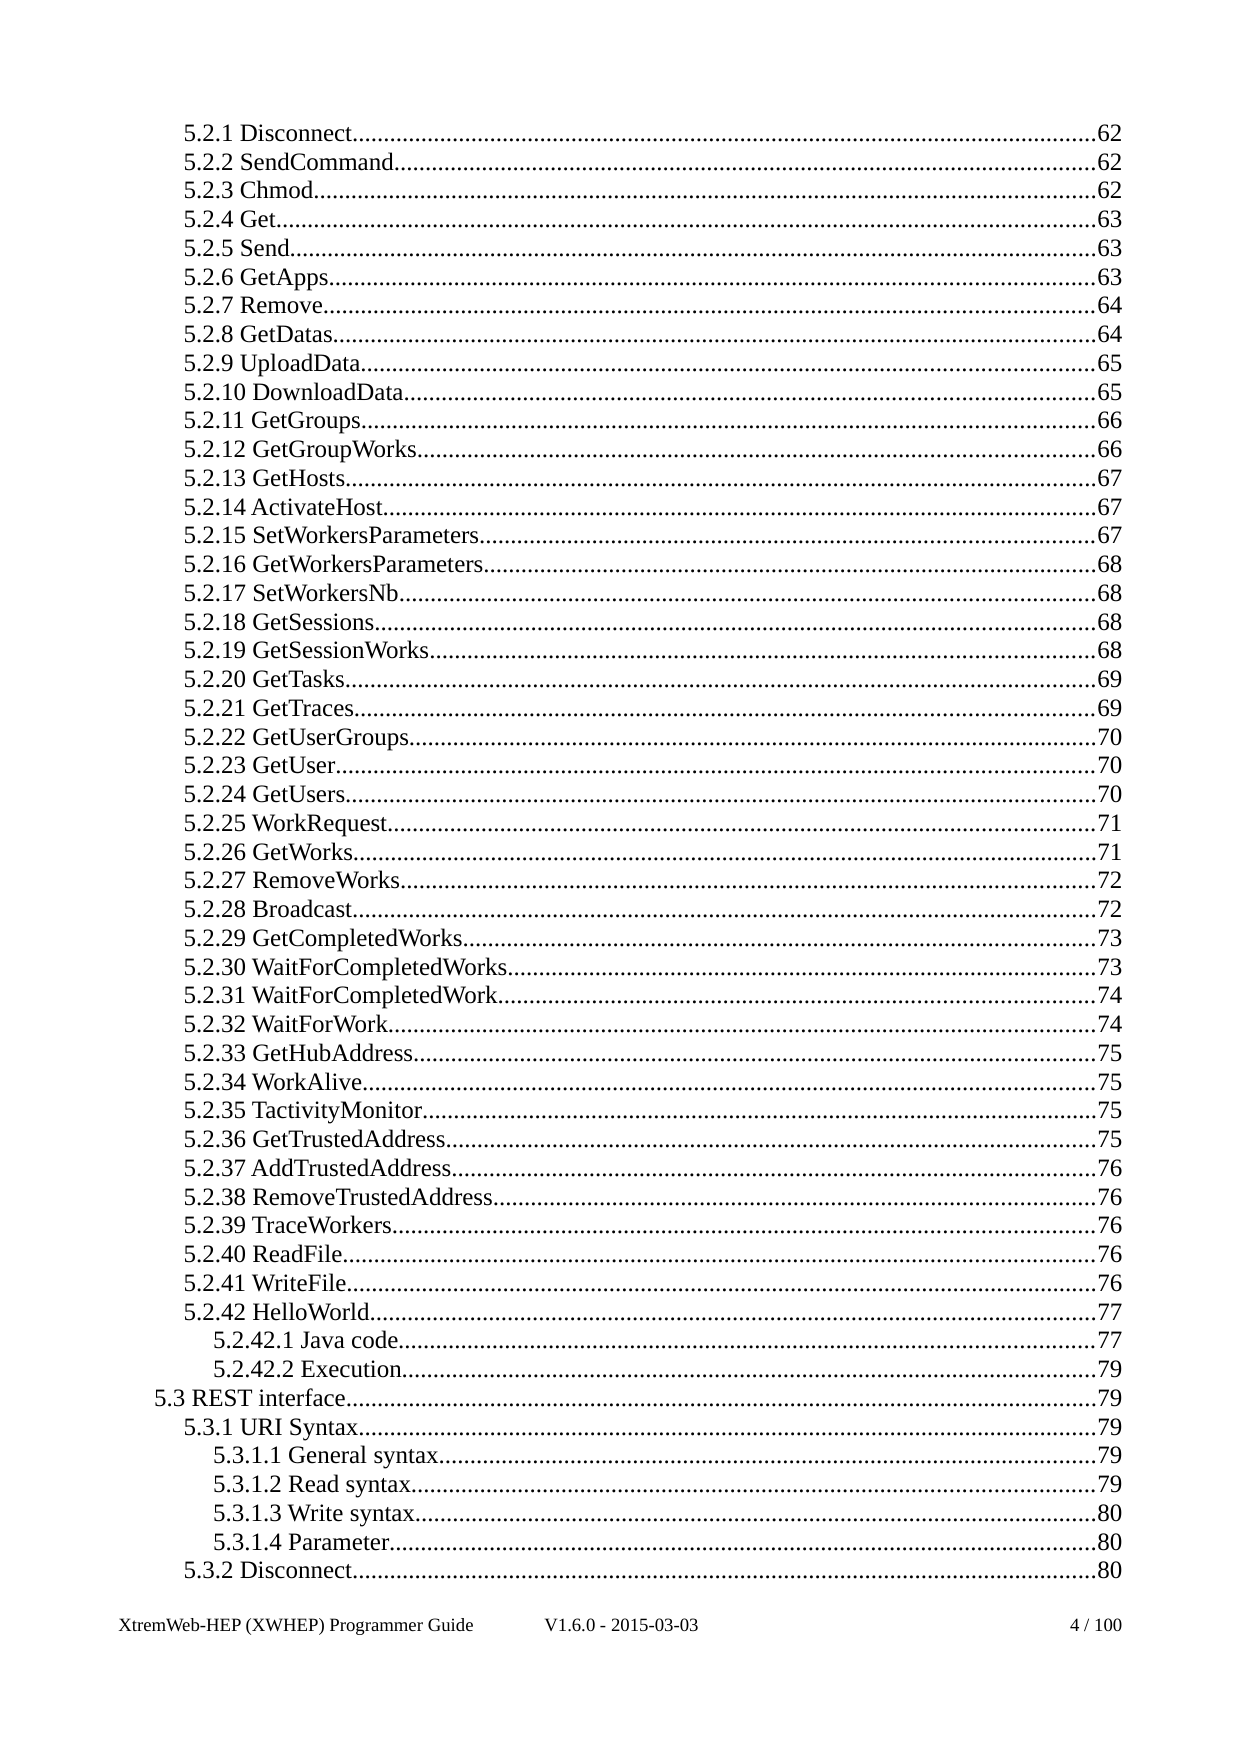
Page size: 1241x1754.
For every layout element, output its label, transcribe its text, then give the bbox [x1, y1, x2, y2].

text 5.2.38 RemoveTrustedAddress 76 [177, 1182, 1122, 1211]
text 5.2.15 SetWorkersParameters 67 [177, 521, 1122, 549]
text 5.3.1.2 Read syntax 79 [207, 1469, 1122, 1498]
text 5.2.7 Remove 64 [177, 291, 1122, 319]
text 5.2.34 WorkAlive 75 [177, 1067, 1122, 1096]
text 5.2.18 GetSessions 68 [177, 607, 1122, 636]
text 5.2.41 WriteFile 76 [177, 1268, 1122, 1297]
text 5.2.25 WorkRequest 71 [177, 808, 1122, 837]
text 5.2.35 TactivityMonitor 75 [177, 1096, 1122, 1124]
text 5.2.29 GetCompletedWorks 73 [177, 923, 1122, 952]
text 5.2.5 Send 63 [177, 233, 1122, 262]
text 5.2.17 SetWorkersNb 68 [177, 578, 1122, 607]
text 5.3 REST interface 79 [148, 1383, 1122, 1412]
text 5.2.30 WaitForCompletedWorks 73 [177, 952, 1122, 981]
text 5.3.1 URI Syntax 79 [177, 1412, 1122, 1441]
text 5.2.3 Chmod 62 [177, 176, 1122, 204]
text 5.2.13 GetHosts 67 [177, 463, 1122, 492]
text 5.2.27 RemoveWorks 72 [177, 866, 1122, 894]
text 5.2.9 UploadData 65 [177, 348, 1122, 377]
text 5.2.8 GetDatas 64 [177, 319, 1122, 348]
text 5.3.1.3 Write syntax 80 [207, 1498, 1122, 1527]
text 5.3.1.4 Parameter 80 [207, 1527, 1122, 1556]
text 5.2.2 SendCommand 62 [177, 147, 1122, 176]
text 5.3.1.1 General syntax 79 [207, 1441, 1122, 1469]
text 5.2.10 DownloadData 65 [177, 377, 1122, 406]
text 5.3.2 Disconnect 80 [177, 1556, 1122, 1584]
text 5.2.31 WaitForCompletedWork 74 [177, 981, 1122, 1009]
text 5.2.21 GetTraces 69 [177, 693, 1122, 722]
text 5.2.24 GetUsers 70 [177, 779, 1122, 808]
text 5.2.20 GetTasks 69 [177, 664, 1122, 693]
text 5.2.19 GetSessionWorks 68 [177, 636, 1122, 664]
text 5.2.14 ActivateHost 67 [177, 492, 1122, 521]
text 5.2.36 GetTrustedAddress 75 [177, 1124, 1122, 1153]
text 5.2.23 GetUser 70 [177, 751, 1122, 779]
text 5.2.6 GetApps 63 [177, 262, 1122, 291]
text 5.2.42 HelloWorld 77 [177, 1297, 1122, 1326]
text 5.2.11 GetGroups 66 [177, 406, 1122, 434]
text 5.2.16 GetWorkersParameters 68 [177, 549, 1122, 578]
text 5.2.37 AddTrustedAddress 76 [177, 1153, 1122, 1182]
text 5.2.42.1 Java code 77 [207, 1326, 1122, 1354]
text 5.2.26 GetWorks 71 [177, 837, 1122, 866]
text 5.2.28 Broadcast 72 [177, 894, 1122, 923]
text 5.2.12 GetGroupWorks 66 [177, 434, 1122, 463]
text 5.2.4 Get 63 [177, 204, 1122, 233]
text 5.2.22 GetUserGroups 70 [177, 722, 1122, 751]
text 5.2.32 WaitForWork 74 [177, 1009, 1122, 1038]
text 5.2.1 Disconnect 62 [177, 118, 1122, 147]
text 5.2.40 ReadFile 76 [177, 1239, 1122, 1268]
text 5.2.42.2 Execution 79 [207, 1354, 1122, 1383]
text 5.2.39 TraceWorkers 76 [177, 1211, 1122, 1239]
text 5.2.33 GetHubAddress 75 [177, 1038, 1122, 1067]
